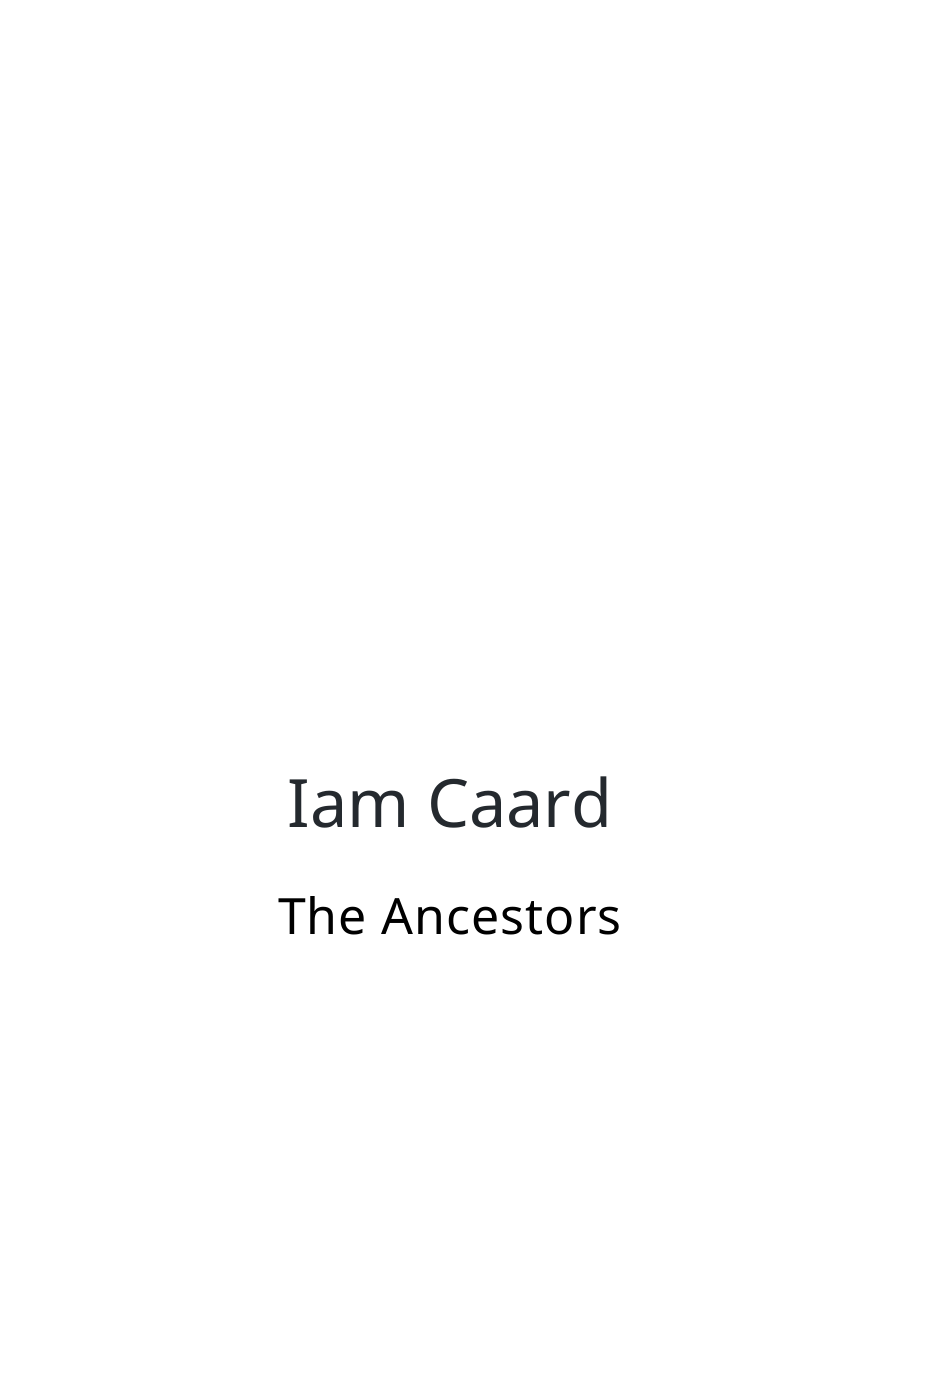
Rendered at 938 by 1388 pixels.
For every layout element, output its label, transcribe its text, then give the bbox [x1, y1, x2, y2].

text The Ancestors [75, 881, 825, 949]
subtitle Iam Caard [75, 756, 825, 847]
